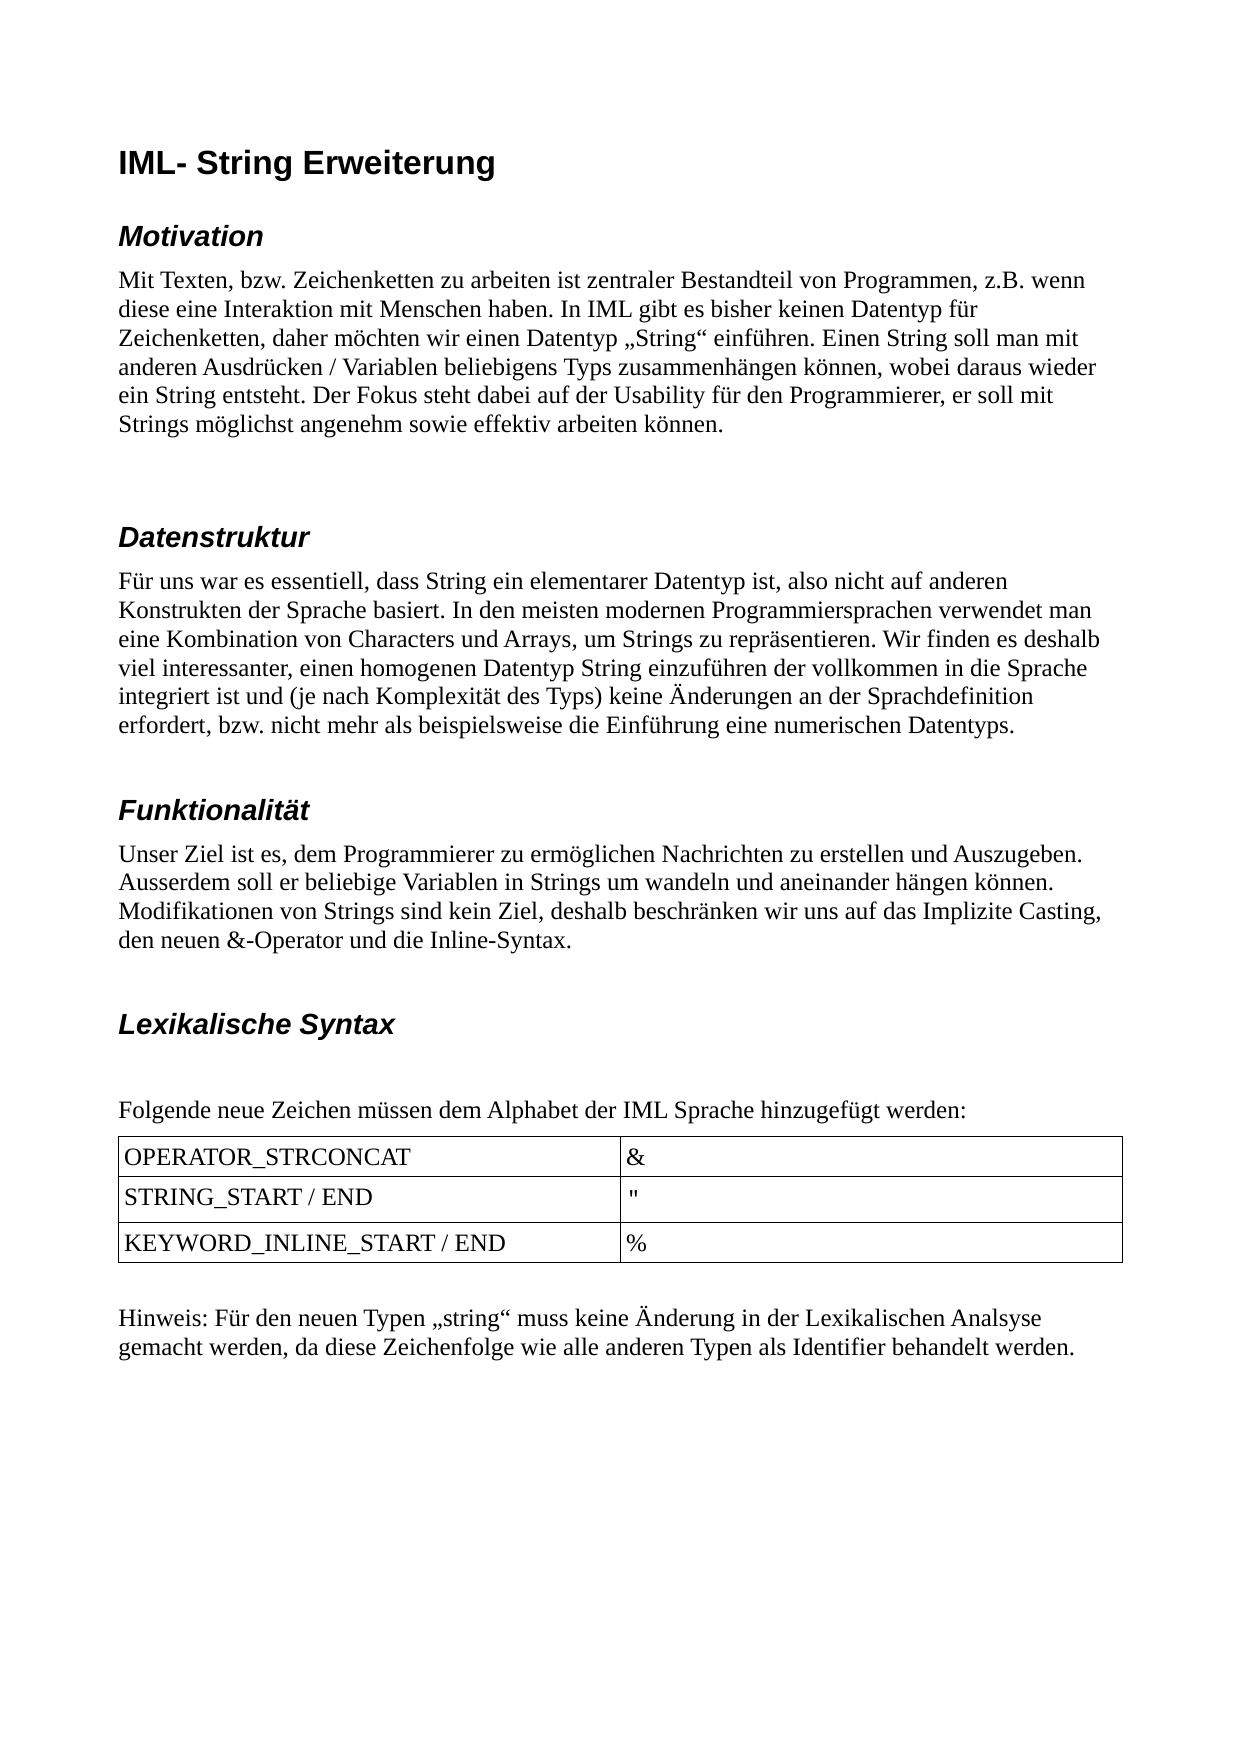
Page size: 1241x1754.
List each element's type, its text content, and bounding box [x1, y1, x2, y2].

text Für uns war es essentiell, dass String ein elementarer Datentyp ist, also nicht auf anderen Konstrukten der Sprache basiert. In den meisten modernen Programmiersprachen verwendet man eine Kombination von Characters und Arrays, um Strings zu repräsentieren. Wir finden es deshalb viel interessanter, einen homogenen Datentyp String einzuführen der vollkommen in die Sprache integriert ist und (je nach Komplexität des Typs) keine Änderungen an der Sprachdefinition erfordert, bzw. nicht mehr als beispielsweise die Einführung eine numerischen Datentyps. [118, 566, 1122, 739]
text Folgende neue Zeichen müssen dem Alphabet der IML Sprache hinzugefügt werden: [118, 1095, 1122, 1123]
subtitle Motivation [118, 219, 1122, 253]
table_cell KEYWORD_INLINE_START / END [119, 1223, 620, 1262]
table_cell " [621, 1177, 1122, 1222]
text Unser Ziel ist es, dem Programmierer zu ermöglichen Nachrichten zu erstellen und Auszugeben. Ausserdem soll er beliebige Variablen in Strings um wandeln und aneinander hängen können. Modifikationen von Strings sind kein Ziel, deshalb beschränken wir uns auf das Implizite Casting, den neuen &-Operator und die Inline-Syntax. [118, 839, 1122, 954]
text Hinweis: Für den neuen Typen „string“ muss keine Änderung in der Lexikalischen Analsyse gemacht werden, da diese Zeichenfolge wie alle anderen Typen als Identifier behandelt werden. [118, 1303, 1122, 1361]
subtitle Lexikalische Syntax [118, 1007, 1122, 1041]
table_header OPERATOR_STRCONCAT [119, 1137, 620, 1176]
subtitle Datenstruktur [118, 520, 1122, 554]
subtitle IML- String Erweiterung [118, 143, 1122, 182]
table_cell STRING_START / END [119, 1177, 620, 1222]
table_header & [621, 1137, 1122, 1176]
table_cell % [621, 1223, 1122, 1262]
subtitle Funktionalität [118, 793, 1122, 826]
text Mit Texten, bzw. Zeichenketten zu arbeiten ist zentraler Bestandteil von Programmen, z.B. wenn diese eine Interaktion mit Menschen haben. In IML gibt es bisher keinen Datentyp für Zeichenketten, daher möchten wir einen Datentyp „String“ einführen. Einen String soll man mit anderen Ausdrücken / Variablen beliebigens Typs zusammenhängen können, wobei daraus wieder ein String entsteht. Der Fokus steht dabei auf der Usability für den Programmierer, er soll mit Strings möglichst angenehm sowie effektiv arbeiten können. [118, 265, 1122, 438]
